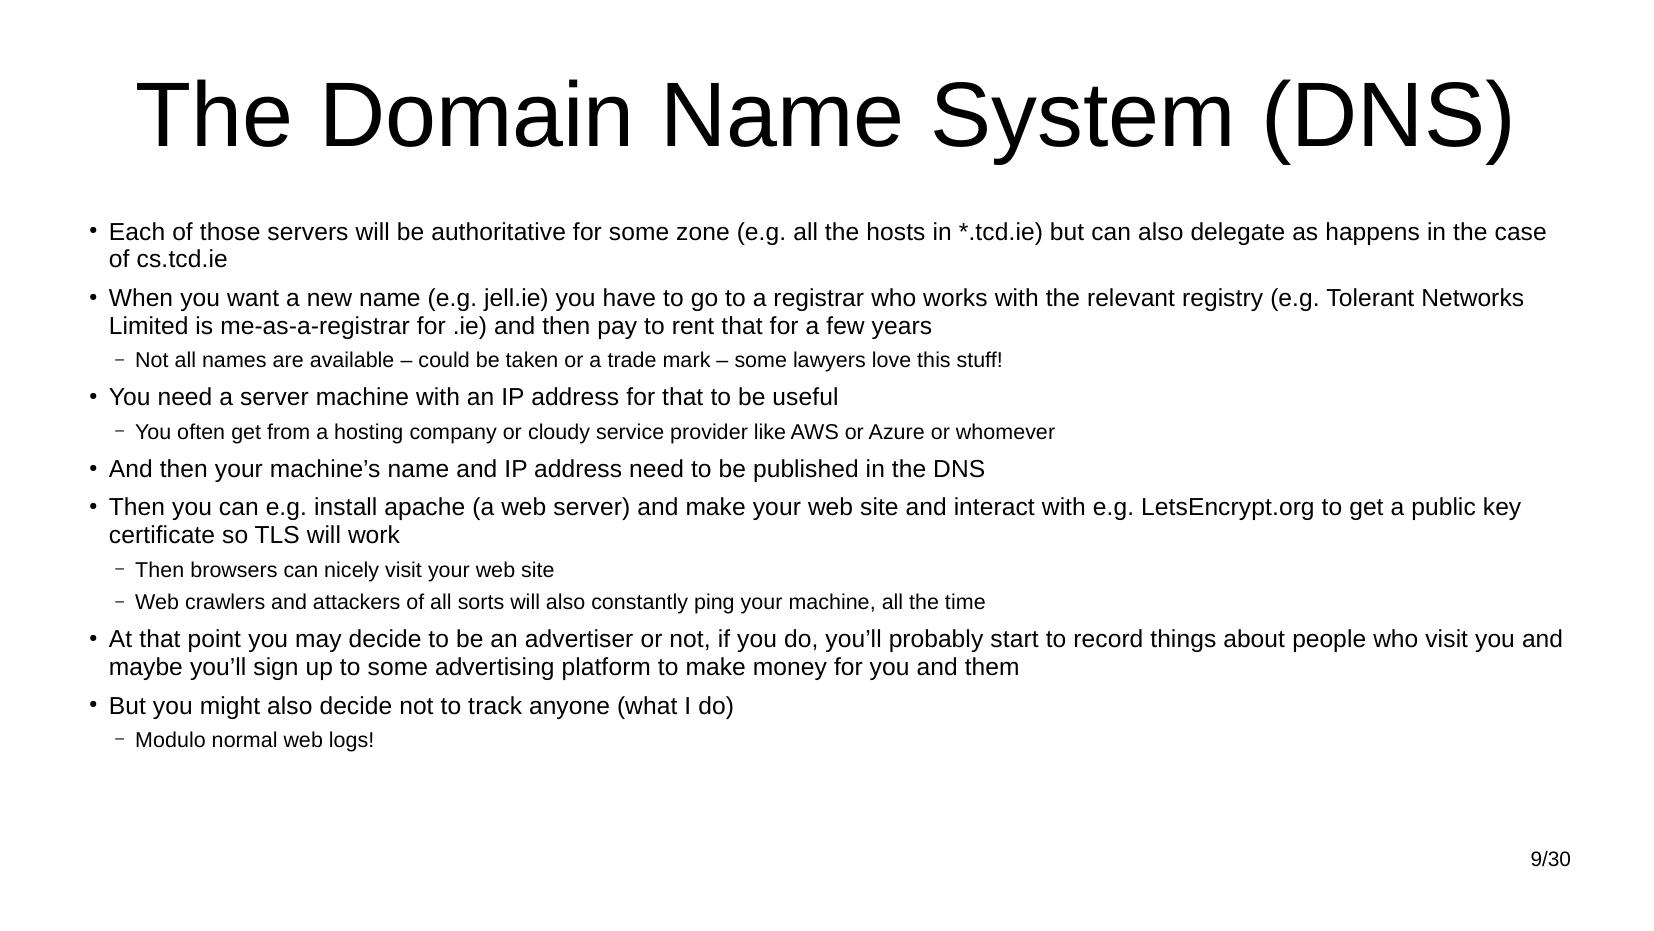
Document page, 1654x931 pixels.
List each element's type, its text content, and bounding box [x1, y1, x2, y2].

list Each of those servers will be authoritative for some zone (e.g. all the hosts in *.tcd.ie) but can also delegate as happens in the case of cs.tcd.ie When you want a new name (e.g. jell.ie) you have to go to a registrar who works with the relevant registry (e.g. Tolerant Networks Limited is me-as-a-registrar for .ie) and then pay to rent that for a few years Not all names are available – could be taken or a trade mark – some lawyers love this stuff! You need a server machine with an IP address for that to be useful You often get from a hosting company or cloudy service provider like AWS or Azure or whomever And then your machine’s name and IP address need to be published in the DNS Then you can e.g. install apache (a web server) and make your web site and interact with e.g. LetsEncrypt.org to get a public key certificate so TLS will work Then browsers can nicely visit your web site Web crawlers and attackers of all sorts will also constantly ping your machine, all the time At that point you may decide to be an advertiser or not, if you do, you’ll probably start to record things about people who visit you and maybe you’ll sign up to some advertising platform to make money for you and them But you might also decide not to track anyone (what I do) Modulo normal web logs! [82, 217, 1576, 758]
title The Domain Name System (DNS) [82, 37, 1571, 193]
